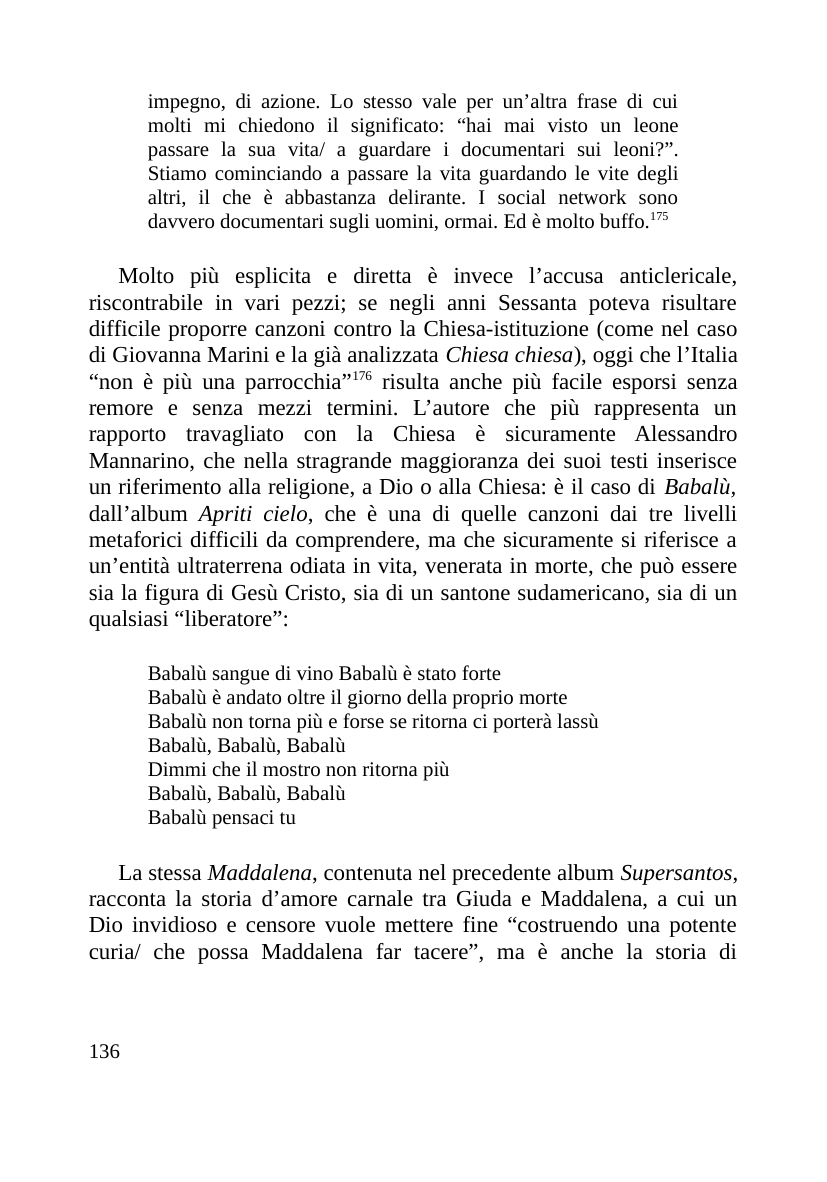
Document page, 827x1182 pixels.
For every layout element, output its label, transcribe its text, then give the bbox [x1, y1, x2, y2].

text impegno, di azione. Lo stesso vale per un’altra frase di cui molti mi chiedono il significato: “hai mai visto un leone passare la sua vita/ a guardare i documentari sui leoni?”. Stiamo cominciando a passare la vita guardando le vite degli altri, il che è abbastanza delirante. I social network sono davvero documentari sugli uomini, ormai. Ed è molto buffo. [148, 88, 679, 233]
text Molto più esplicita e diretta è invece l’accusa anticlericale, riscontrabile in vari pezzi; se negli anni Sessanta poteva risultare difficile proporre canzoni contro la Chiesa-istituzione (come nel caso di Giovanna Marini e la già analizzata Chiesa chiesa), oggi che l’Italia “non è più una parrocchia” risulta anche più facile esporsi senza remore e senza mezzi termini. L’autore che più rappresenta un rapporto travagliato con la Chiesa è sicuramente Alessandro Mannarino, che nella stragrande maggioranza dei suoi testi inserisce un riferimento alla religione, a Dio o alla Chiesa: è il caso di Babalù, dall’album Apriti cielo, che è una di quelle canzoni dai tre livelli metaforici difficili da comprendere, ma che sicuramente si riferisce a un’entità ultraterrena odiata in vita, venerata in morte, che può essere sia la figura di Gesù Cristo, sia di un santone sudamericano, sia di un qualsiasi “liberatore”: [88, 262, 738, 631]
text Babalù sangue di vino Babalù è stato forte Babalù è andato oltre il giorno della proprio morte Babalù non torna più e forse se ritorna ci porterà lassù Babalù, Babalù, Babalù Dimmi che il mostro non ritorna più Babalù, Babalù, Babalù Babalù pensaci tu [148, 661, 679, 829]
text La stessa Maddalena, contenuta nel precedente album Supersantos, racconta la storia d’amore carnale tra Giuda e Maddalena, a cui un Dio invidioso e censore vuole mettere fine “costruendo una potente curia/ che possa Maddalena far tacere”, ma è anche la storia di [88, 859, 738, 964]
